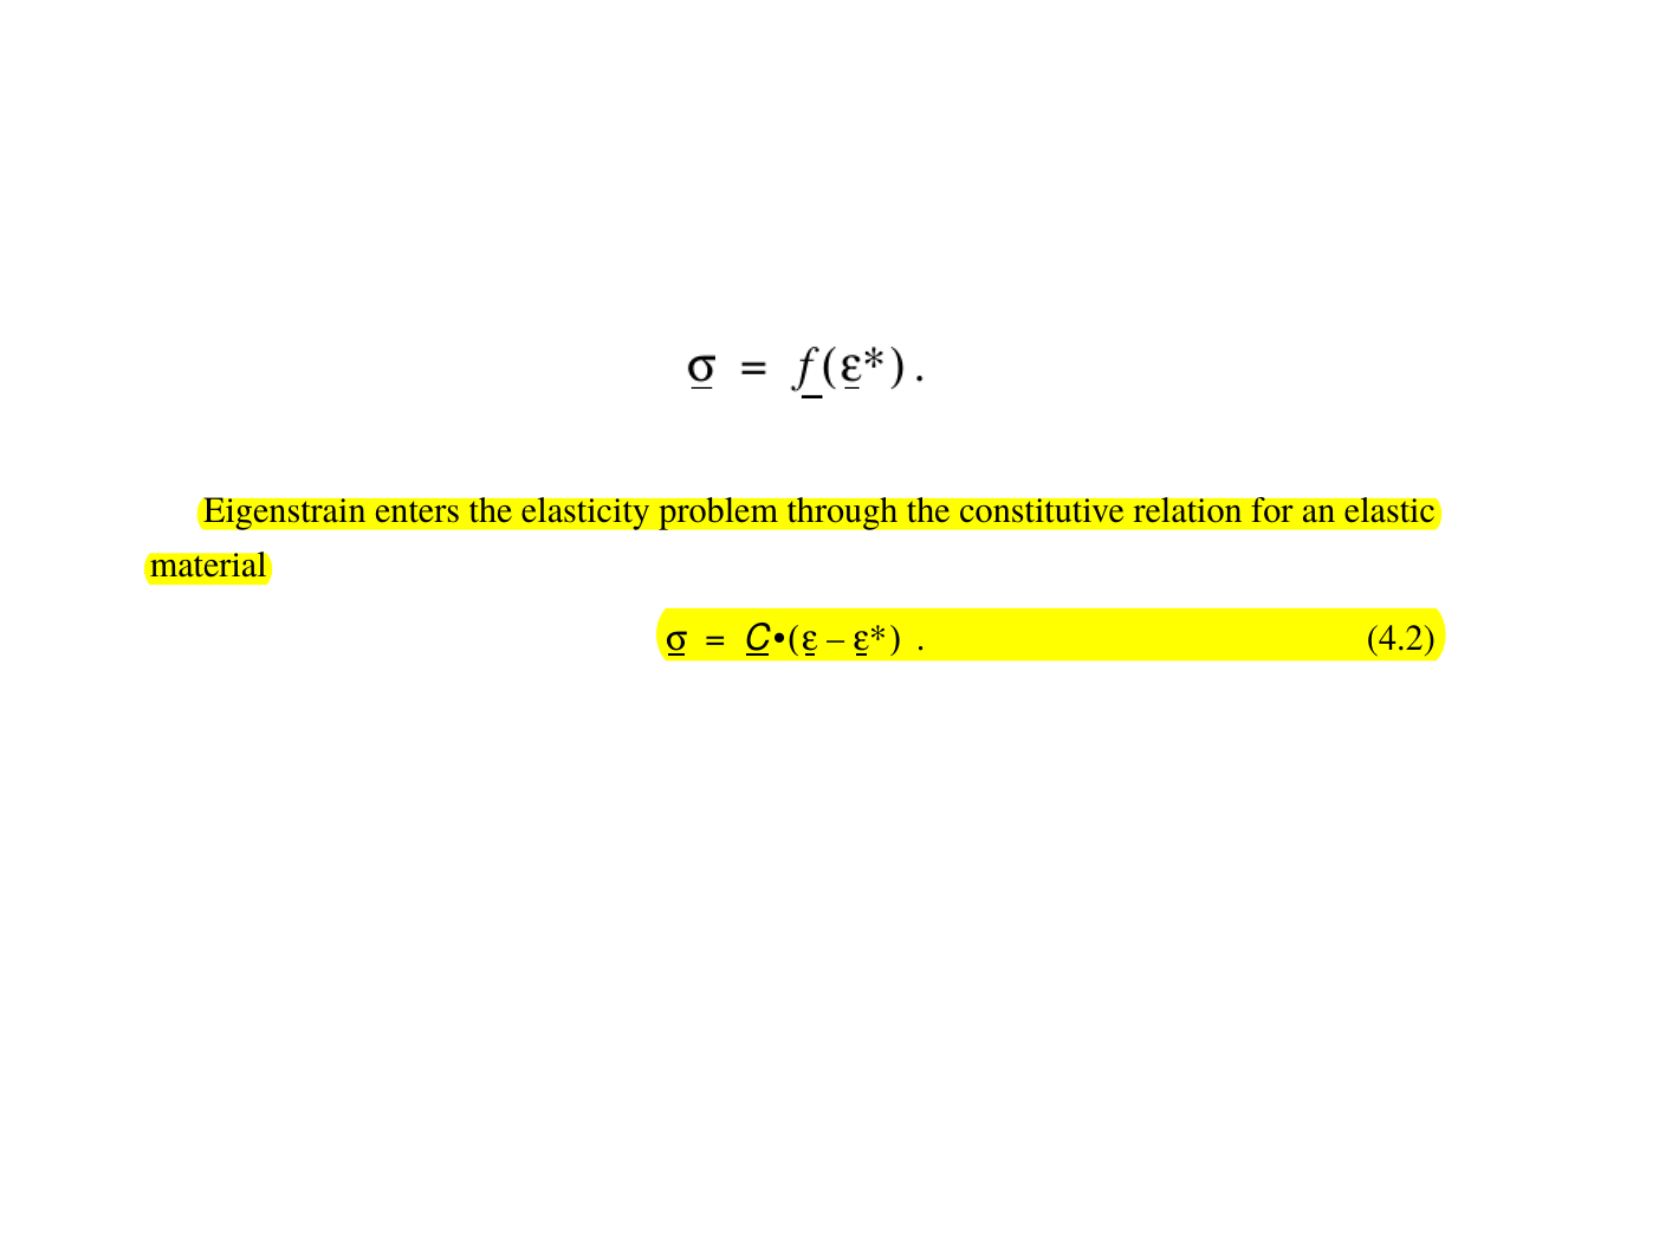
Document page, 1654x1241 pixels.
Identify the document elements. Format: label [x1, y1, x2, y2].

picture [650, 318, 957, 431]
picture [129, 470, 1477, 709]
